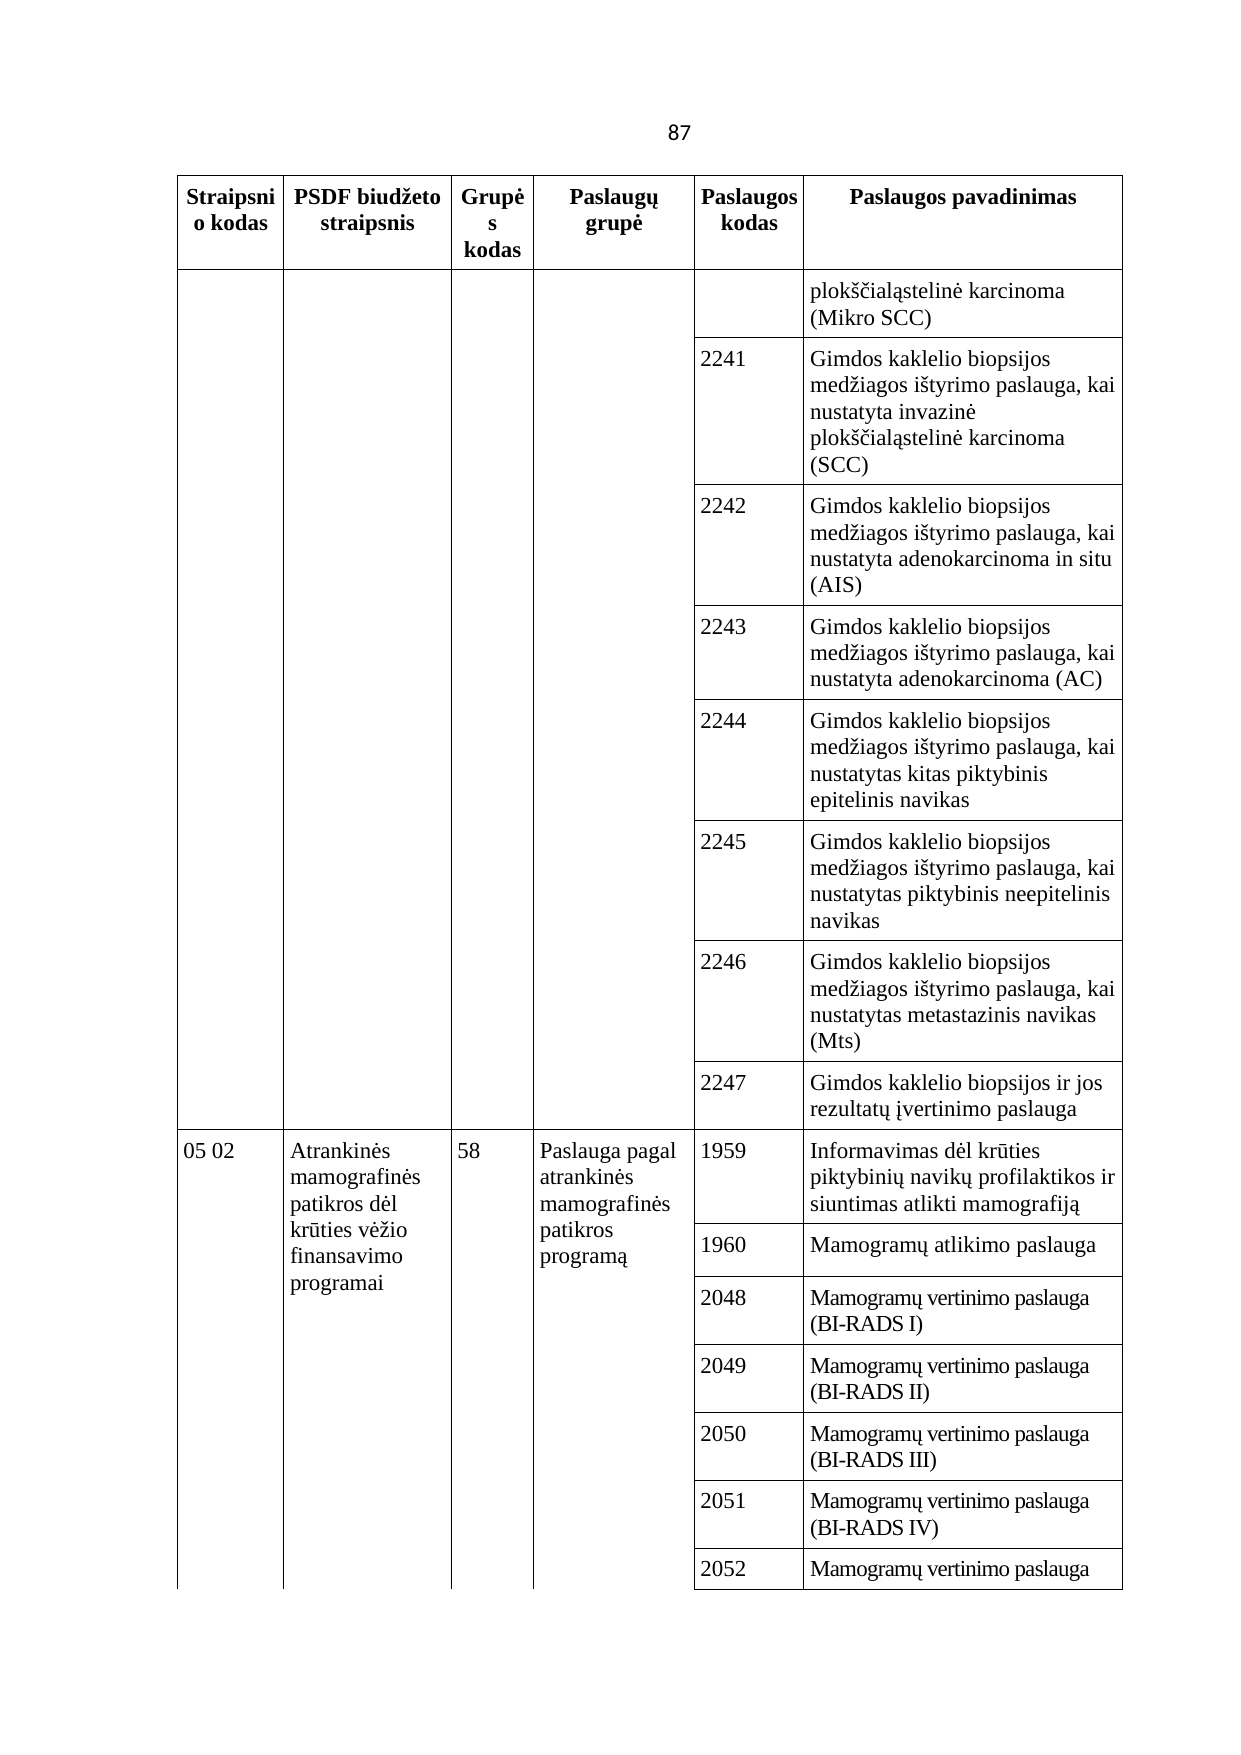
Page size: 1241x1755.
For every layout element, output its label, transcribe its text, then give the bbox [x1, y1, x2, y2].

table_cell Mamogramų vertinimo paslauga (BI-RADS III) [804, 1413, 1122, 1479]
table_cell [452, 605, 533, 699]
table_cell Gimdos kaklelio biopsijos medžiagos ištyrimo paslauga, kai nustatytas metastazinis navikas (Mts) [804, 941, 1122, 1061]
table_cell [452, 820, 533, 940]
table_header Paslaugos kodas [695, 176, 803, 269]
table_cell [284, 1061, 451, 1129]
table_cell 2049 [695, 1345, 803, 1412]
table_cell [284, 820, 451, 940]
table_cell [452, 940, 533, 1061]
table_cell Mamogramų vertinimo paslauga (BI-RADS I) [804, 1277, 1122, 1344]
table_cell 2051 [695, 1481, 803, 1547]
table_cell [452, 484, 533, 605]
table_cell [534, 1480, 694, 1547]
table_cell [452, 1412, 533, 1479]
table_cell [284, 1344, 451, 1412]
table_header Paslaugų grupė [534, 176, 694, 269]
table_cell [452, 699, 533, 819]
table_cell 2050 [695, 1413, 803, 1479]
table_cell [178, 1223, 283, 1276]
table_cell Mamogramų atlikimo paslauga [804, 1224, 1122, 1276]
table_cell [452, 1344, 533, 1412]
table_cell 05 02 [178, 1130, 283, 1223]
table_cell plokščialąstelinė karcinoma (Mikro SCC) [804, 270, 1122, 337]
table_cell Mamogramų vertinimo paslauga [804, 1549, 1122, 1589]
table_cell Gimdos kaklelio biopsijos ir jos rezultatų įvertinimo paslauga [804, 1062, 1122, 1129]
table_cell 2246 [695, 941, 803, 1061]
table_cell [534, 820, 694, 940]
table_cell [452, 337, 533, 484]
table_cell [284, 1412, 451, 1479]
table_cell 1959 [695, 1130, 803, 1223]
table_cell [452, 1061, 533, 1129]
table_cell Gimdos kaklelio biopsijos medžiagos ištyrimo paslauga, kai nustatyta invazinė plokščialąstelinė karcinoma (SCC) [804, 338, 1122, 484]
table_cell 2247 [695, 1062, 803, 1129]
table_cell [178, 820, 283, 940]
table_cell Atrankinės mamografinės patikros dėl krūties vėžio finansavimo programai [284, 1130, 451, 1344]
table_cell [284, 1480, 451, 1547]
table_cell Mamogramų vertinimo paslauga (BI-RADS II) [804, 1345, 1122, 1412]
table_cell Paslauga pagal atrankinės mamografinės patikros programą [534, 1130, 694, 1276]
table_cell [534, 605, 694, 699]
table_cell Gimdos kaklelio biopsijos medžiagos ištyrimo paslauga, kai nustatytas piktybinis neepitelinis navikas [804, 821, 1122, 940]
table_cell [534, 940, 694, 1061]
table_cell [284, 699, 451, 819]
table_cell [452, 1480, 533, 1547]
table_cell [178, 1344, 283, 1412]
table_cell Informavimas dėl krūties piktybinių navikų profilaktikos ir siuntimas atlikti mamografiją [804, 1130, 1122, 1223]
table_cell Mamogramų vertinimo paslauga (BI-RADS IV) [804, 1481, 1122, 1547]
table_cell [534, 1061, 694, 1129]
table_header Paslaugos pavadinimas [804, 176, 1122, 269]
table_cell [284, 940, 451, 1061]
table_cell [284, 337, 451, 484]
table_cell 2241 [695, 338, 803, 484]
table_cell [534, 1548, 694, 1589]
table_cell [284, 484, 451, 605]
table_cell [178, 1276, 283, 1344]
table_cell [178, 484, 283, 605]
table_header Grupės kodas [452, 176, 533, 269]
table_cell [178, 270, 283, 337]
table_cell 2244 [695, 700, 803, 819]
table_cell [534, 270, 694, 337]
table_cell Gimdos kaklelio biopsijos medžiagos ištyrimo paslauga, kai nustatyta adenokarcinoma (AC) [804, 606, 1122, 699]
table_cell 58 [452, 1130, 533, 1223]
table_cell [178, 1061, 283, 1129]
table_cell [534, 337, 694, 484]
table_cell [284, 605, 451, 699]
table_cell 2242 [695, 485, 803, 605]
table_cell [178, 940, 283, 1061]
table_cell [178, 605, 283, 699]
table_cell [452, 270, 533, 337]
table_cell [284, 1548, 451, 1589]
table_cell [284, 270, 451, 337]
table_cell [534, 1412, 694, 1479]
table_cell 1960 [695, 1224, 803, 1276]
table_cell [178, 699, 283, 819]
table_cell [534, 699, 694, 819]
table_header PSDF biudžeto straipsnis [284, 176, 451, 269]
table_cell 2052 [695, 1549, 803, 1589]
table_cell [178, 337, 283, 484]
table_cell [534, 1344, 694, 1412]
table_cell 2243 [695, 606, 803, 699]
table_cell [534, 1276, 694, 1344]
table_cell 2048 [695, 1277, 803, 1344]
table_cell 2245 [695, 821, 803, 940]
table_cell Gimdos kaklelio biopsijos medžiagos ištyrimo paslauga, kai nustatyta adenokarcinoma in situ (AIS) [804, 485, 1122, 605]
table_cell [452, 1548, 533, 1589]
table_cell Gimdos kaklelio biopsijos medžiagos ištyrimo paslauga, kai nustatytas kitas piktybinis epitelinis navikas [804, 700, 1122, 819]
table_cell [178, 1412, 283, 1479]
table_cell [534, 484, 694, 605]
table_cell [695, 270, 803, 337]
table_header Straipsnio kodas [178, 176, 283, 269]
table_cell [178, 1480, 283, 1547]
table_cell [452, 1223, 533, 1276]
table_cell [452, 1276, 533, 1344]
table_cell [178, 1548, 283, 1589]
